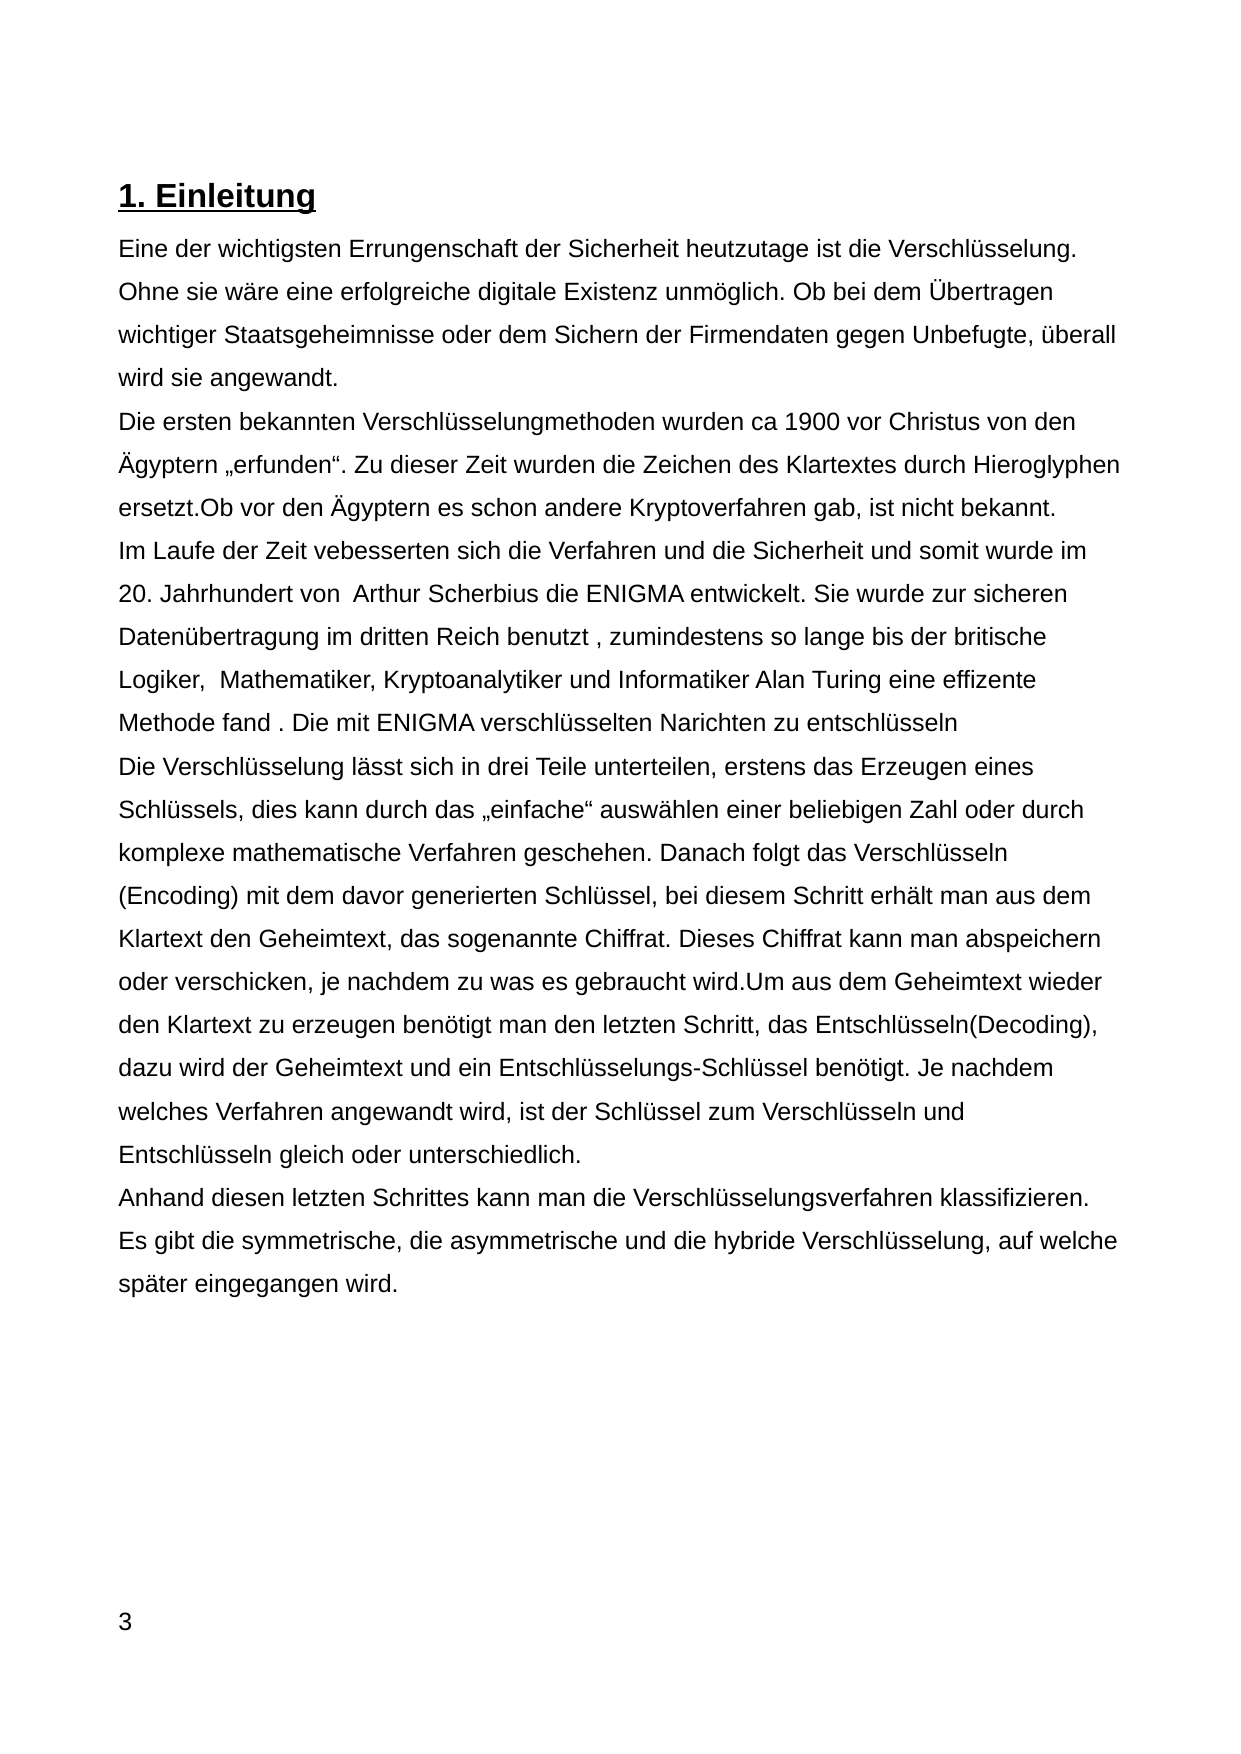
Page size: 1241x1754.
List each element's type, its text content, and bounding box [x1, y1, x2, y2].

text Im Laufe der Zeit vebesserten sich die Verfahren und die Sicherheit und somit wurde im 20. Jahrhundert von Arthur Scherbius die ENIGMA entwickelt. Sie wurde zur sicheren Datenübertragung im dritten Reich benutzt , zumindestens so lange bis der britische Logiker, Mathematiker, Kryptoanalytiker und Informatiker Alan Turing eine effizente Methode fand . Die mit ENIGMA verschlüsselten Narichten zu entschlüsseln [118, 536, 1122, 737]
text Ohne sie wäre eine erfolgreiche digitale Existenz unmöglich. Ob bei dem Übertragen wichtiger Staatsgeheimnisse oder dem Sichern der Firmendaten gegen Unbefugte, überall wird sie angewandt. [118, 277, 1122, 392]
text Die Verschlüsselung lässt sich in drei Teile unterteilen, erstens das Erzeugen eines Schlüssels, dies kann durch das „einfache“ auswählen einer beliebigen Zahl oder durch komplexe mathematische Verfahren geschehen. Danach folgt das Verschlüsseln (Encoding) mit dem davor generierten Schlüssel, bei diesem Schritt erhält man aus dem Klartext den Geheimtext, das sogenannte Chiffrat. Dieses Chiffrat kann man abspeichern oder verschicken, je nachdem zu was es gebraucht wird.Um aus dem Geheimtext wieder den Klartext zu erzeugen benötigt man den letzten Schritt, das Entschlüsseln(Decoding), dazu wird der Geheimtext und ein Entschlüsselungs-Schlüssel benötigt. Je nachdem welches Verfahren angewandt wird, ist der Schlüssel zum Verschlüsseln und Entschlüsseln gleich oder unterschiedlich. [118, 751, 1122, 1168]
text Eine der wichtigsten Errungenschaft der Sicherheit heutzutage ist die Verschlüsselung. [118, 234, 1122, 263]
text Die ersten bekannten Verschlüsselungmethoden wurden ca 1900 vor Christus von den Ägyptern „erfunden“. Zu dieser Zeit wurden die Zeichen des Klartextes durch Hieroglyphen ersetzt.Ob vor den Ägyptern es schon andere Kryptoverfahren gab, ist nicht bekannt. [118, 406, 1122, 521]
text Es gibt die symmetrische, die asymmetrische und die hybride Verschlüsselung, auf welche später eingegangen wird. [118, 1226, 1122, 1298]
text 1. Einleitung [118, 176, 1122, 215]
text Anhand diesen letzten Schrittes kann man die Verschlüsselungsverfahren klassifizieren. [118, 1183, 1122, 1211]
